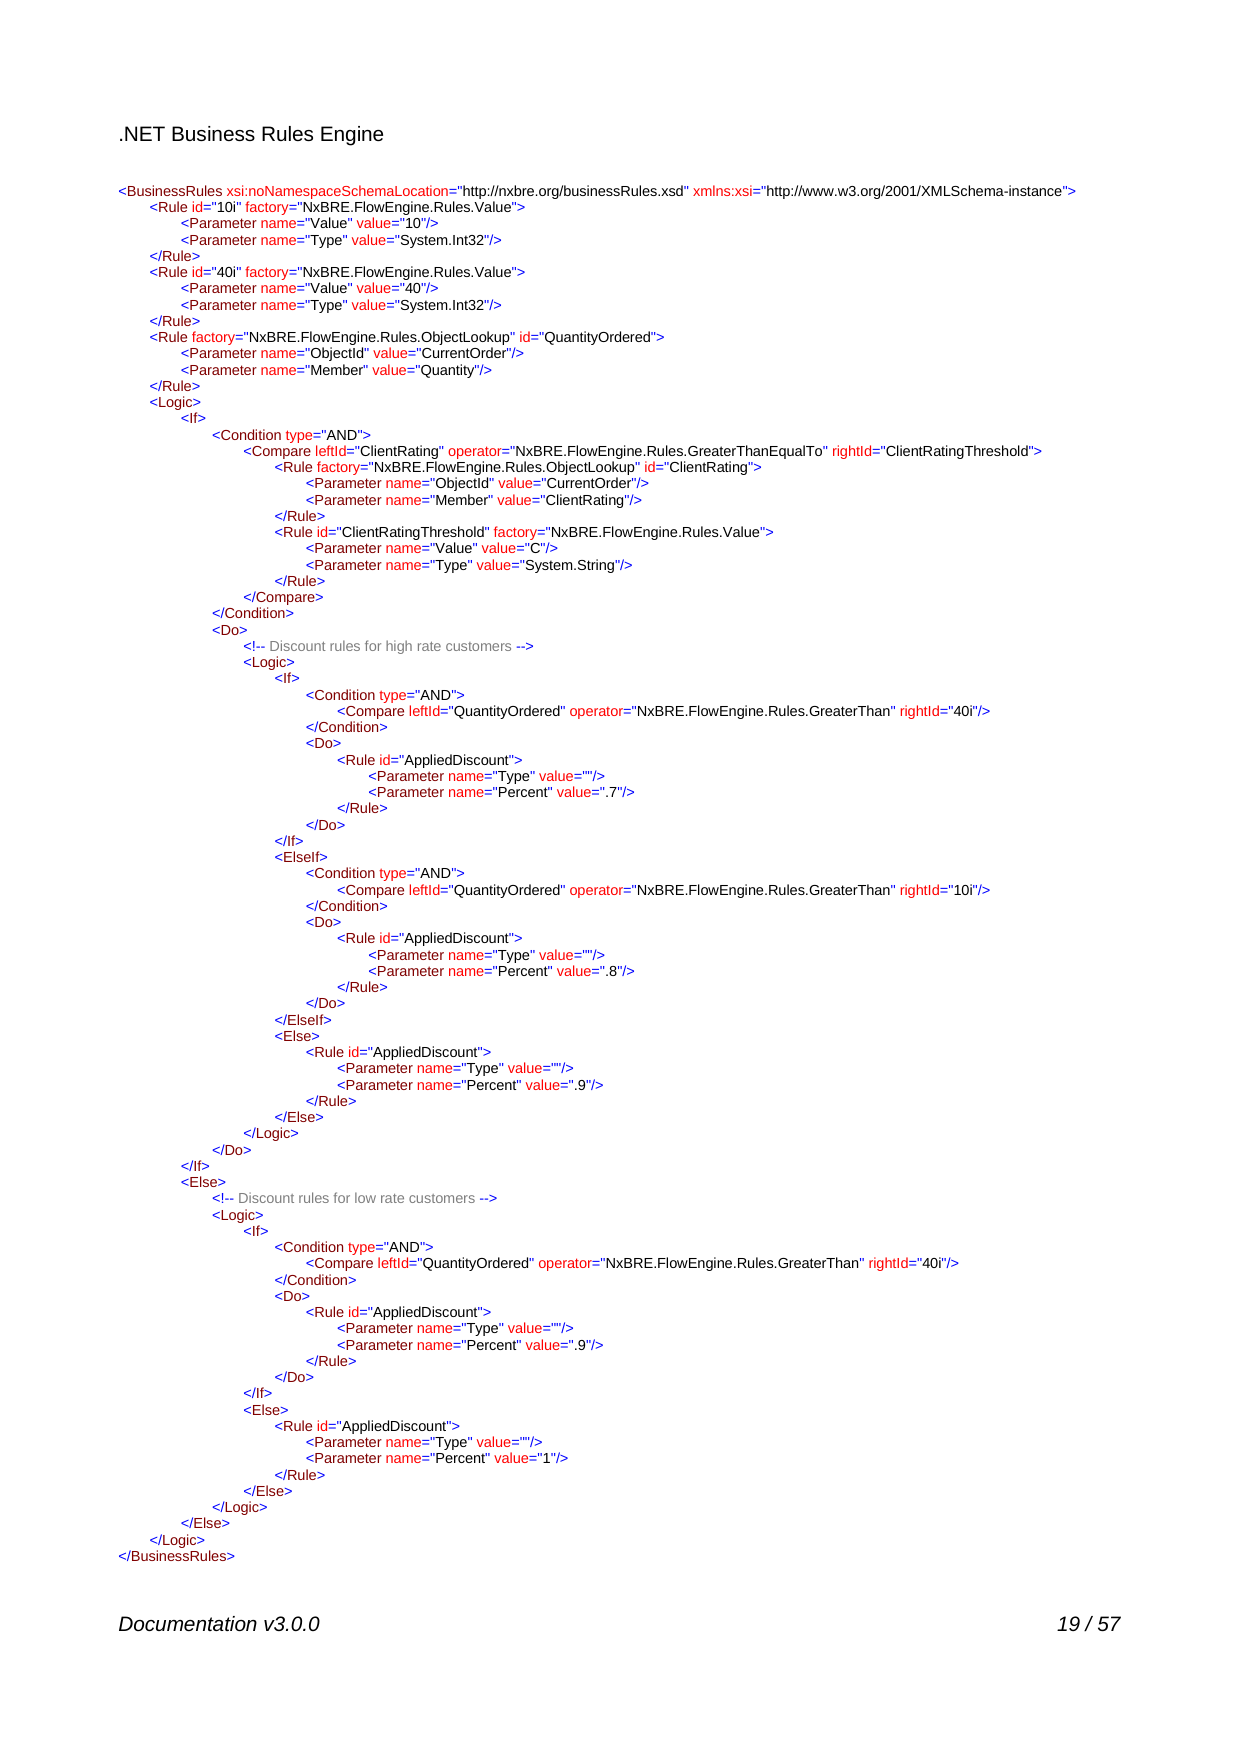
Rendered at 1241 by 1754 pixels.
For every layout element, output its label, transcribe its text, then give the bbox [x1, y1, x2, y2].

text <Parameter name="ObjectId" value="CurrentOrder"/> [118, 346, 1124, 362]
text </Rule> [118, 248, 1124, 264]
text <Parameter name="Type" value=""/> [118, 947, 1124, 963]
text </Condition> [118, 898, 1124, 914]
text </Do> [118, 1142, 1124, 1158]
text <Rule id="ClientRatingThreshold" factory="NxBRE.FlowEngine.Rules.Value"> [118, 524, 1124, 541]
text </If> [118, 1386, 1124, 1402]
text </Condition> [118, 719, 1124, 736]
text <Else> [118, 1174, 1124, 1191]
text <Parameter name="ObjectId" value="CurrentOrder"/> [118, 476, 1124, 492]
text </Logic> [118, 1532, 1124, 1548]
text </Do> [118, 1369, 1124, 1386]
text <Parameter name="Member" value="ClientRating"/> [118, 492, 1124, 508]
text <If> [118, 671, 1124, 687]
text <If> [118, 1223, 1124, 1239]
text </If> [118, 833, 1124, 849]
text <BusinessRules xsi:noNamespaceSchemaLocation="http://nxbre.org/businessRules.xsd" xmlns:xsi="http://www.w3.org/2001/XMLSchema-instance"> [118, 183, 1124, 199]
text <Logic> [118, 1207, 1124, 1223]
text <Condition type="AND"> [118, 687, 1124, 703]
text <Parameter name="Type" value="System.Int32"/> [118, 232, 1124, 248]
text <Rule id="AppliedDiscount"> [118, 752, 1124, 768]
text <Do> [118, 736, 1124, 752]
text </Rule> [118, 1093, 1124, 1109]
text </Rule> [118, 573, 1124, 589]
text </ElseIf> [118, 1012, 1124, 1028]
text </Rule> [118, 313, 1124, 329]
text <Parameter name="Type" value=""/> [118, 768, 1124, 784]
text </Logic> [118, 1126, 1124, 1142]
text <Rule id="40i" factory="NxBRE.FlowEngine.Rules.Value"> [118, 264, 1124, 281]
text </Do> [118, 996, 1124, 1012]
text <Parameter name="Value" value="C"/> [118, 541, 1124, 557]
text <Rule id="AppliedDiscount"> [118, 1418, 1124, 1434]
text <Parameter name="Percent" value="1"/> [118, 1451, 1124, 1467]
text </Condition> [118, 1272, 1124, 1288]
text <Rule id="10i" factory="NxBRE.FlowEngine.Rules.Value"> [118, 199, 1124, 216]
text <Logic> [118, 394, 1124, 411]
text <Parameter name="Type" value=""/> [118, 1434, 1124, 1451]
text <Logic> [118, 654, 1124, 671]
text <Parameter name="Type" value=""/> [118, 1321, 1124, 1337]
text <Parameter name="Type" value="System.Int32"/> [118, 297, 1124, 313]
text </If> [118, 1158, 1124, 1174]
text </Condition> [118, 606, 1124, 622]
text <Parameter name="Type" value=""/> [118, 1061, 1124, 1077]
text </Rule> [118, 508, 1124, 524]
text <Compare leftId="QuantityOrdered" operator="NxBRE.FlowEngine.Rules.GreaterThan" rightId="40i"/> [118, 703, 1124, 719]
text </Rule> [118, 378, 1124, 394]
text <Condition type="AND"> [118, 866, 1124, 882]
text </Else> [118, 1109, 1124, 1126]
text <Parameter name="Percent" value=".7"/> [118, 784, 1124, 801]
text <Compare leftId="ClientRating" operator="NxBRE.FlowEngine.Rules.GreaterThanEqualTo" rightId="ClientRatingThreshold"> [118, 443, 1124, 459]
text <Condition type="AND"> [118, 1239, 1124, 1256]
text </Rule> [118, 979, 1124, 996]
text <Rule factory="NxBRE.FlowEngine.Rules.ObjectLookup" id="QuantityOrdered"> [118, 329, 1124, 346]
text <Parameter name="Value" value="10"/> [118, 216, 1124, 232]
text <Compare leftId="QuantityOrdered" operator="NxBRE.FlowEngine.Rules.GreaterThan" rightId="10i"/> [118, 882, 1124, 898]
text <Parameter name="Member" value="Quantity"/> [118, 362, 1124, 378]
text </Else> [118, 1516, 1124, 1532]
text </Logic> [118, 1499, 1124, 1516]
text <Do> [118, 1288, 1124, 1304]
text <Parameter name="Percent" value=".9"/> [118, 1337, 1124, 1353]
text </Do> [118, 817, 1124, 833]
text </Rule> [118, 801, 1124, 817]
text <Rule id="AppliedDiscount"> [118, 931, 1124, 947]
text <!-- Discount rules for high rate customers --> [118, 638, 1124, 654]
text <Parameter name="Percent" value=".8"/> [118, 963, 1124, 979]
text <Else> [118, 1028, 1124, 1044]
text <Rule id="AppliedDiscount"> [118, 1044, 1124, 1061]
text <Parameter name="Type" value="System.String"/> [118, 557, 1124, 573]
text </Rule> [118, 1467, 1124, 1483]
text <Else> [118, 1402, 1124, 1418]
text </Else> [118, 1483, 1124, 1499]
text <Parameter name="Percent" value=".9"/> [118, 1077, 1124, 1093]
text <Rule factory="NxBRE.FlowEngine.Rules.ObjectLookup" id="ClientRating"> [118, 459, 1124, 476]
text <Rule id="AppliedDiscount"> [118, 1304, 1124, 1321]
text <Parameter name="Value" value="40"/> [118, 281, 1124, 297]
text <ElseIf> [118, 849, 1124, 866]
text </Compare> [118, 589, 1124, 606]
text <Do> [118, 622, 1124, 638]
text <!-- Discount rules for low rate customers --> [118, 1191, 1124, 1207]
text </BusinessRules> [118, 1548, 1124, 1564]
text <Compare leftId="QuantityOrdered" operator="NxBRE.FlowEngine.Rules.GreaterThan" rightId="40i"/> [118, 1256, 1124, 1272]
text <Do> [118, 914, 1124, 931]
text <If> [118, 411, 1124, 427]
text <Condition type="AND"> [118, 427, 1124, 443]
text </Rule> [118, 1353, 1124, 1369]
